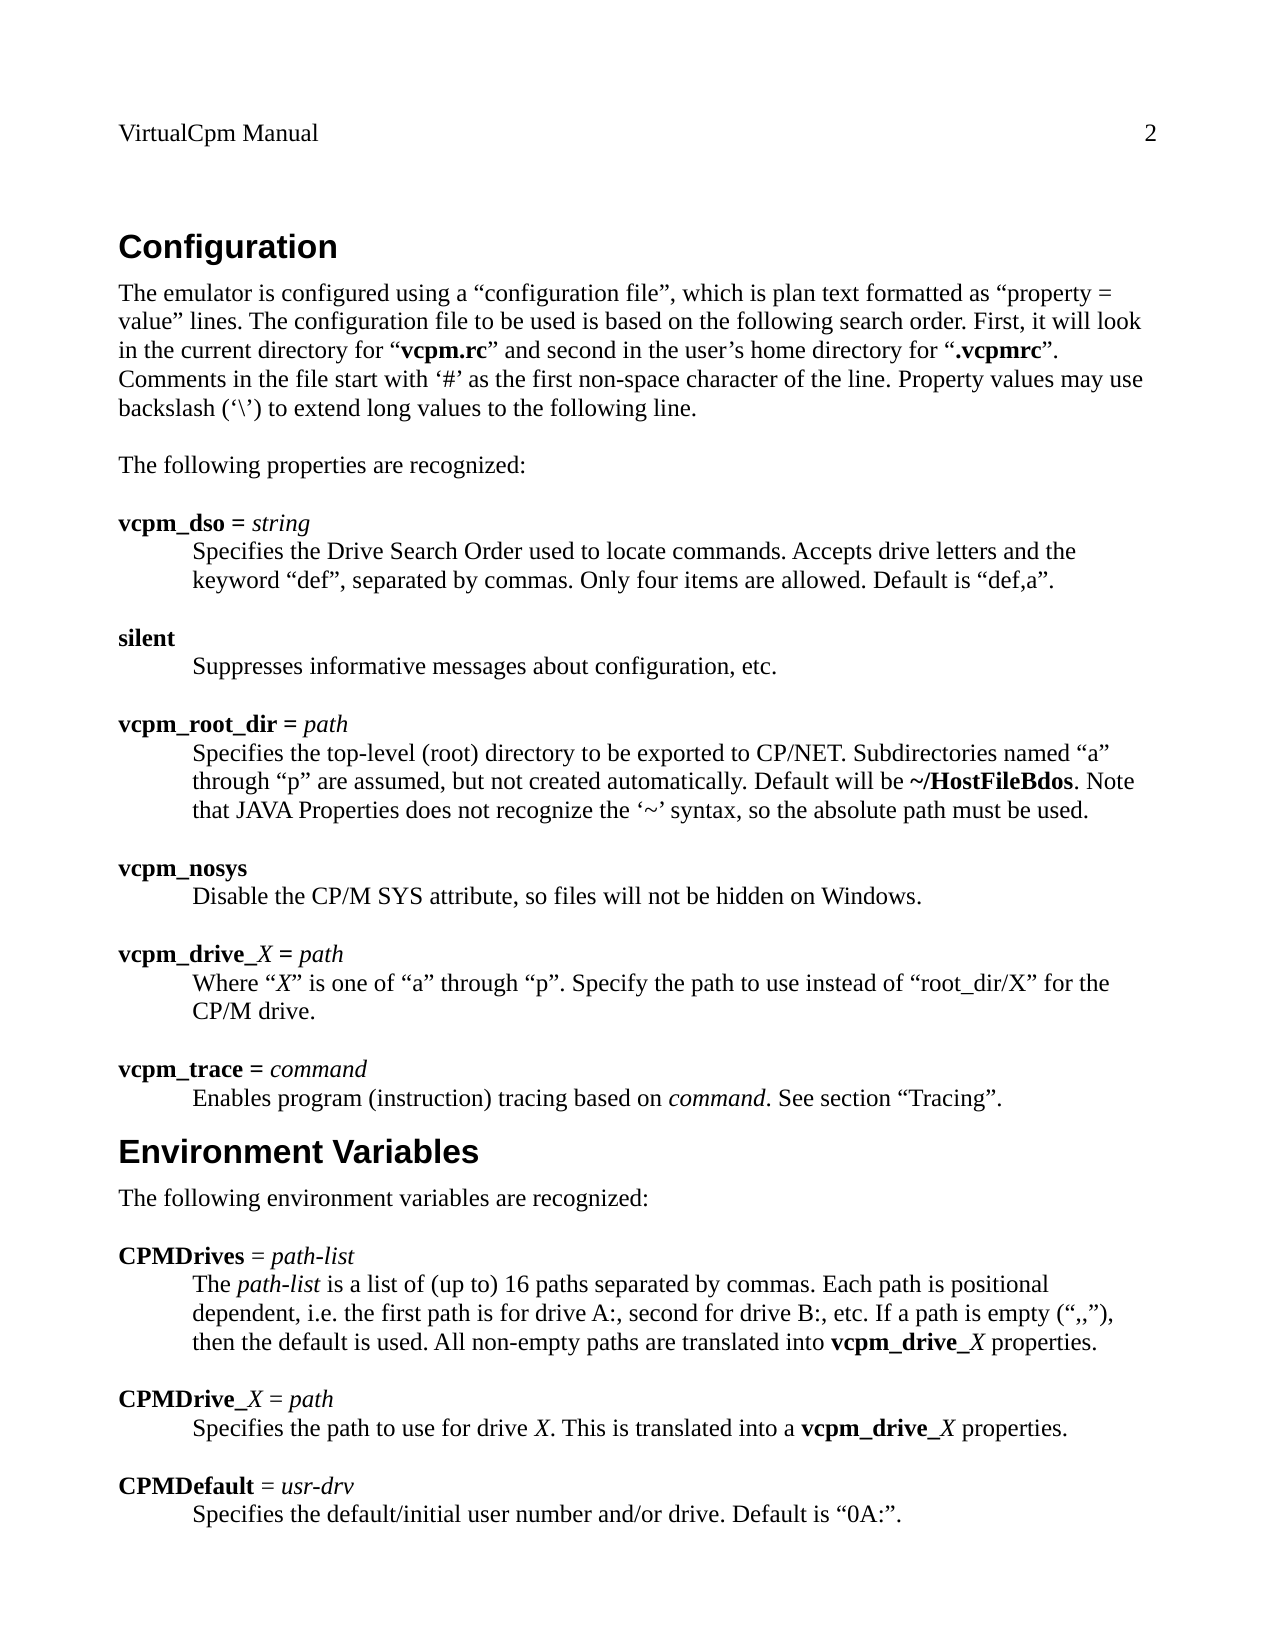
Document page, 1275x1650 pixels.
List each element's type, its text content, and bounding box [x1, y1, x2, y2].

text silent [118, 623, 1157, 651]
text Specifies the Drive Search Order used to locate commands. Accepts drive letters and the keyword “def”, separated by commas. Only four items are allowed. Default is “def,a”. [192, 536, 1157, 594]
text vcpm_trace = command [118, 1054, 1157, 1083]
text CPMDefault = usr-drv [118, 1471, 1157, 1499]
text The following environment variables are recognized: [118, 1183, 1157, 1212]
text Specifies the path to use for drive X. This is translated into a vcpm_drive_X properties. [192, 1413, 1157, 1442]
text vcpm_nosys [118, 853, 1157, 881]
text Suppresses informative messages about configuration, etc. [192, 651, 1157, 680]
text Specifies the default/initial user number and/or drive. Default is “0A:”. [192, 1499, 1157, 1528]
text vcpm_dso = string [118, 508, 1157, 536]
text CPMDrive_X = path [118, 1384, 1157, 1413]
text Enables program (instruction) tracing based on command. See section “Tracing”. [192, 1083, 1157, 1111]
text Disable the CP/M SYS attribute, so files will not be hidden on Windows. [192, 881, 1157, 910]
subtitle Configuration [118, 226, 1157, 265]
text vcpm_drive_X = path [118, 939, 1157, 968]
text Where “X” is one of “a” through “p”. Specify the path to use instead of “root_dir/X” for the CP/M drive. [192, 968, 1157, 1025]
text The following properties are recognized: [118, 450, 1157, 479]
subtitle Environment Variables [118, 1132, 1157, 1171]
text The emulator is configured using a “configuration file”, which is plan text formatted as “property = value” lines. The configuration file to be used is based on the following search order. First, it will look in the current directory for “vcpm.rc” and second in the user’s home directory for “.vcpmrc”. Comments in the file start with ‘#’ as the first non-space character of the line. Property values may use backslash (‘\’) to extend long values to the following line. [118, 278, 1157, 421]
text vcpm_root_dir = path [118, 709, 1157, 738]
text The path-list is a list of (up to) 16 paths separated by commas. Each path is positional dependent, i.e. the first path is for drive A:, second for drive B:, etc. If a path is empty (“,,”), then the default is used. All non-empty paths are translated into vcpm_drive_X properties. [192, 1269, 1157, 1356]
text Specifies the top-level (root) directory to be exported to CP/NET. Subdirectories named “a” through “p” are assumed, but not created automatically. Default will be ~/HostFileBdos. Note that JAVA Properties does not recognize the ‘~’ syntax, so the absolute path must be used. [192, 738, 1157, 824]
text CPMDrives = path-list [118, 1241, 1157, 1269]
